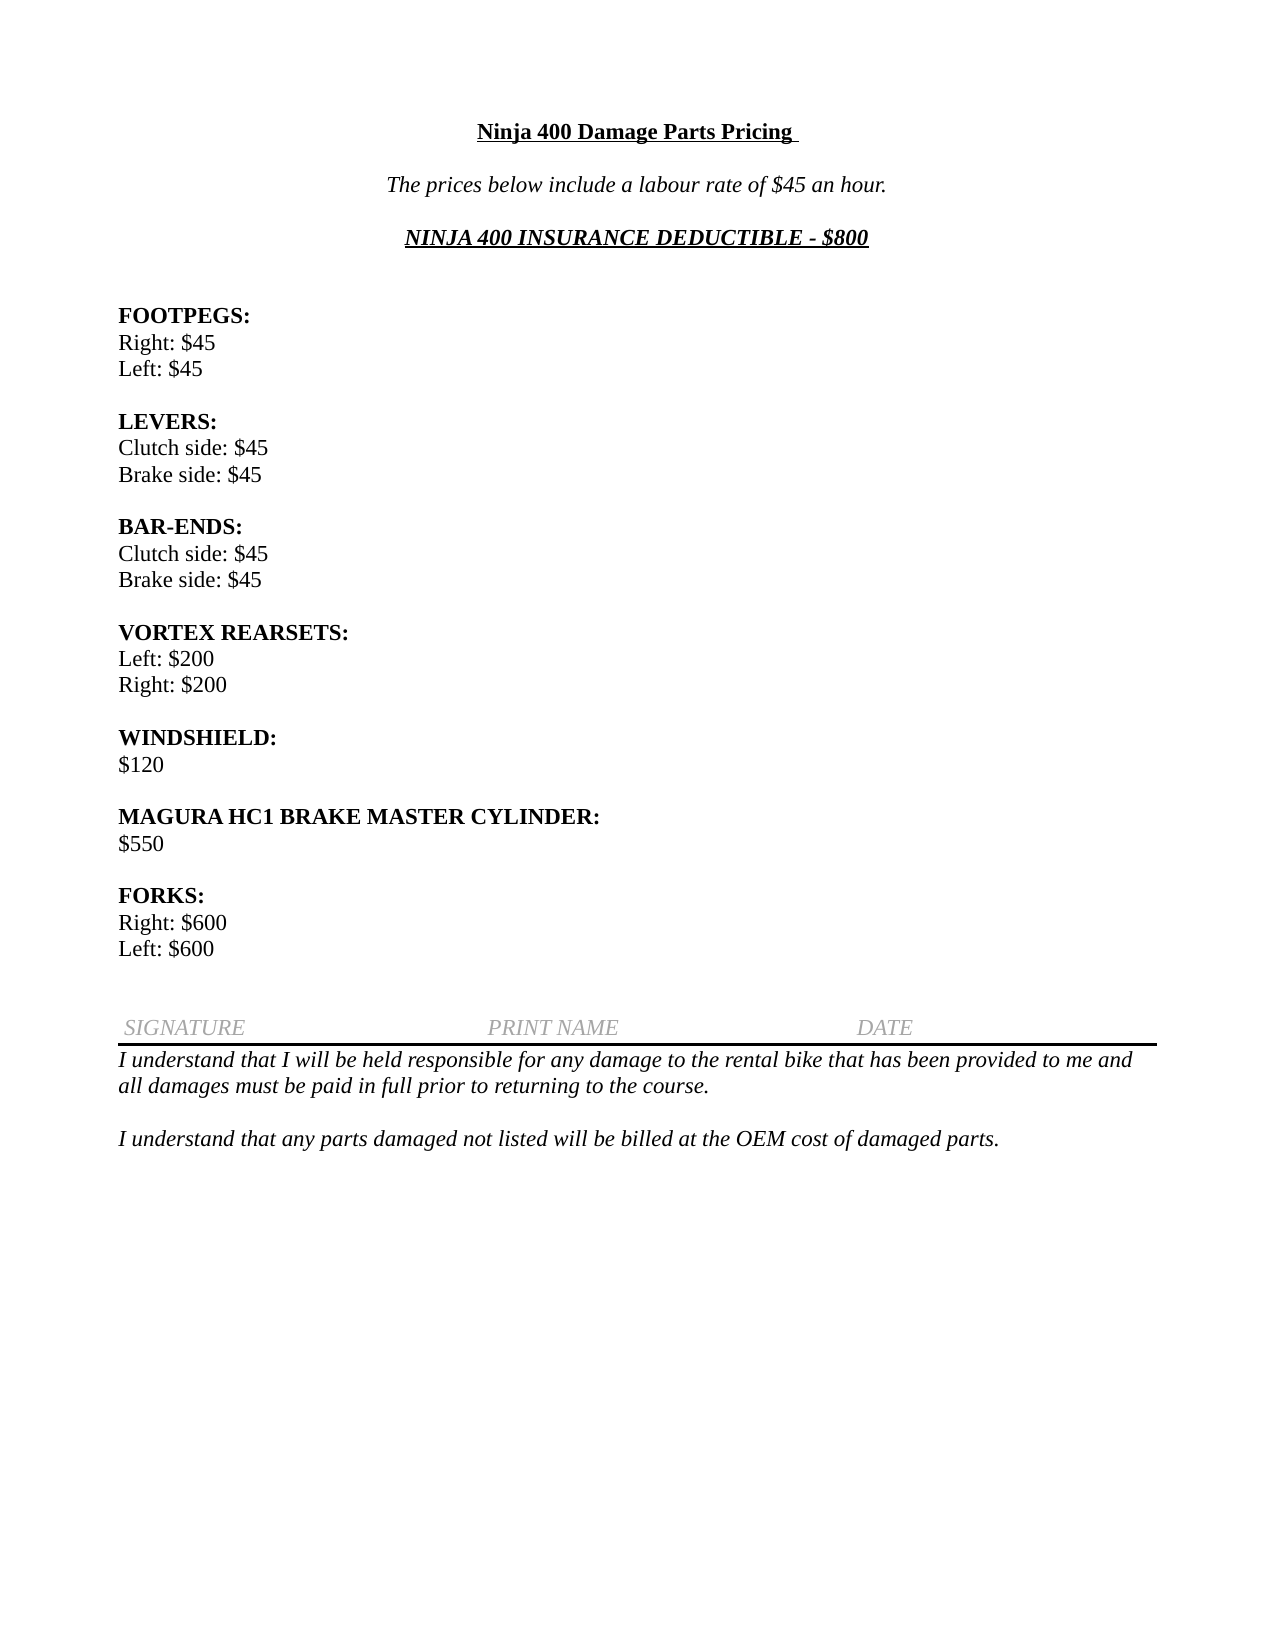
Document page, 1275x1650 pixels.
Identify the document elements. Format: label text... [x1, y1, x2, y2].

text BAR-ENDS: [118, 513, 1157, 540]
text WINDSHIELD: [118, 724, 1157, 751]
text Left: $45 [118, 355, 1157, 382]
text Brake side: $45 [118, 461, 1157, 487]
text MAGURA HC1 BRAKE MASTER CYLINDER: [118, 803, 1157, 830]
text $120 [118, 751, 1157, 777]
text FORKS: [118, 882, 1157, 909]
text Right: $600 [118, 909, 1157, 935]
text Right: $45 [118, 329, 1157, 355]
text I understand that I will be held responsible for any damage to the rental bike that has been provided to me and all damages must be paid in full prior to returning to the course. [118, 1046, 1157, 1098]
text VORTEX REARSETS: [118, 619, 1157, 645]
text SIGNATURE PRINT NAME DATE [118, 1014, 1157, 1043]
text LEVERS: [118, 408, 1157, 434]
text Left: $200 [118, 645, 1157, 672]
text NINJA 400 INSURANCE DEDUCTIBLE - $800 [118, 223, 1157, 250]
text $550 [118, 830, 1157, 856]
text The prices below include a labour rate of $45 an hour. [118, 171, 1157, 197]
text Ninja 400 Damage Parts Pricing [118, 118, 1157, 144]
text Brake side: $45 [118, 566, 1157, 592]
text I understand that any parts damaged not listed will be billed at the OEM cost of damaged parts. [118, 1125, 1157, 1151]
text Clutch side: $45 [118, 540, 1157, 566]
text Left: $600 [118, 935, 1157, 961]
text Right: $200 [118, 672, 1157, 698]
text Clutch side: $45 [118, 434, 1157, 461]
text FOOTPEGS: [118, 303, 1157, 329]
